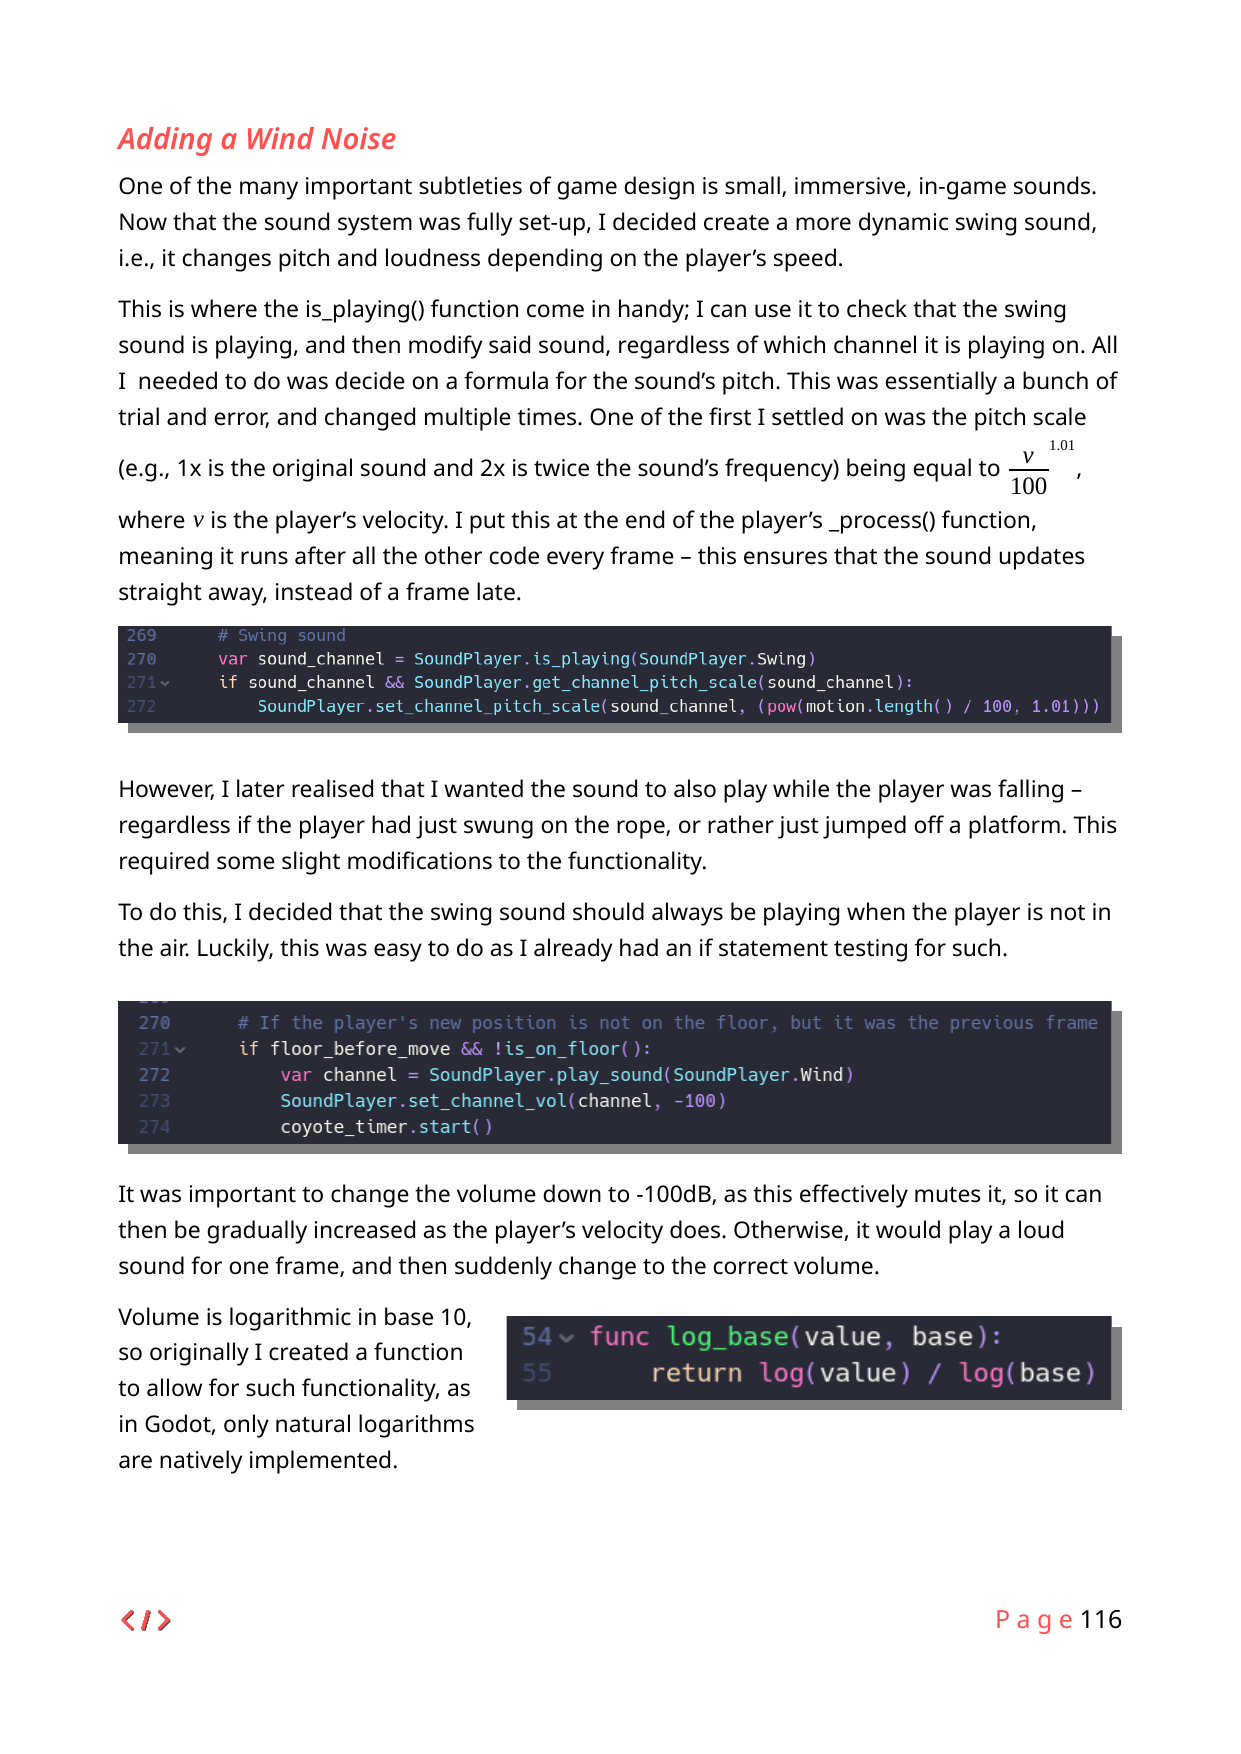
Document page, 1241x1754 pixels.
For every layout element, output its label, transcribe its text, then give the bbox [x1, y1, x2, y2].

picture [118, 1001, 1112, 1144]
text One of the many important subtleties of game design is small, immersive, in-game sounds. Now that the sound system was fully set-up, I decided create a more dynamic swing sound, i.e., it changes pitch and loudness depending on the player’s speed. [118, 170, 1122, 273]
picture [116, 1591, 175, 1649]
text It was important to change the volume down to -100dB, as this effectively mutes it, so it can then be gradually increased as the player’s velocity does. Otherwise, it would play a loud sound for one frame, and then suddenly change to the correct volume. [118, 1144, 1122, 1281]
text To do this, I decided that the swing sound should always be playing when the player is not in the air. Luckily, this was easy to do as I already had an if statement testing for such. [118, 896, 1122, 963]
text However, I later realised that I wanted the sound to also play while the player was falling – regardless if the player had just swung on the rope, or rather just jumped off a platform. This required some slight modifications to the functionality. [118, 723, 1122, 877]
picture [118, 626, 1112, 723]
text This is where the is_playing() function come in handy; I can use it to check that the swing sound is playing, and then modify said sound, regardless of which channel it is playing on. All I needed to do was decide on a formula for the sound’s pitch. This was essentially a bunch of trial and error, and changed multiple times. One of the first I settled on was the pitch scale (e.g., 1x is the original sound and 2x is twice the sound’s frequency) being equal to , where is the player’s velocity. I put this at the end of the player’s _process() function, meaning it runs after all the other code every frame – this ensures that the sound updates straight away, instead of a frame late. [118, 293, 1122, 607]
subtitle Adding a Wind Noise [118, 118, 1122, 158]
text Volume is logarithmic in base 10, so originally I created a function to allow for such functionality, as in Godot, only natural logarithms are natively implemented. [118, 1300, 1122, 1475]
text [118, 982, 1122, 1011]
picture [506, 1316, 1112, 1400]
